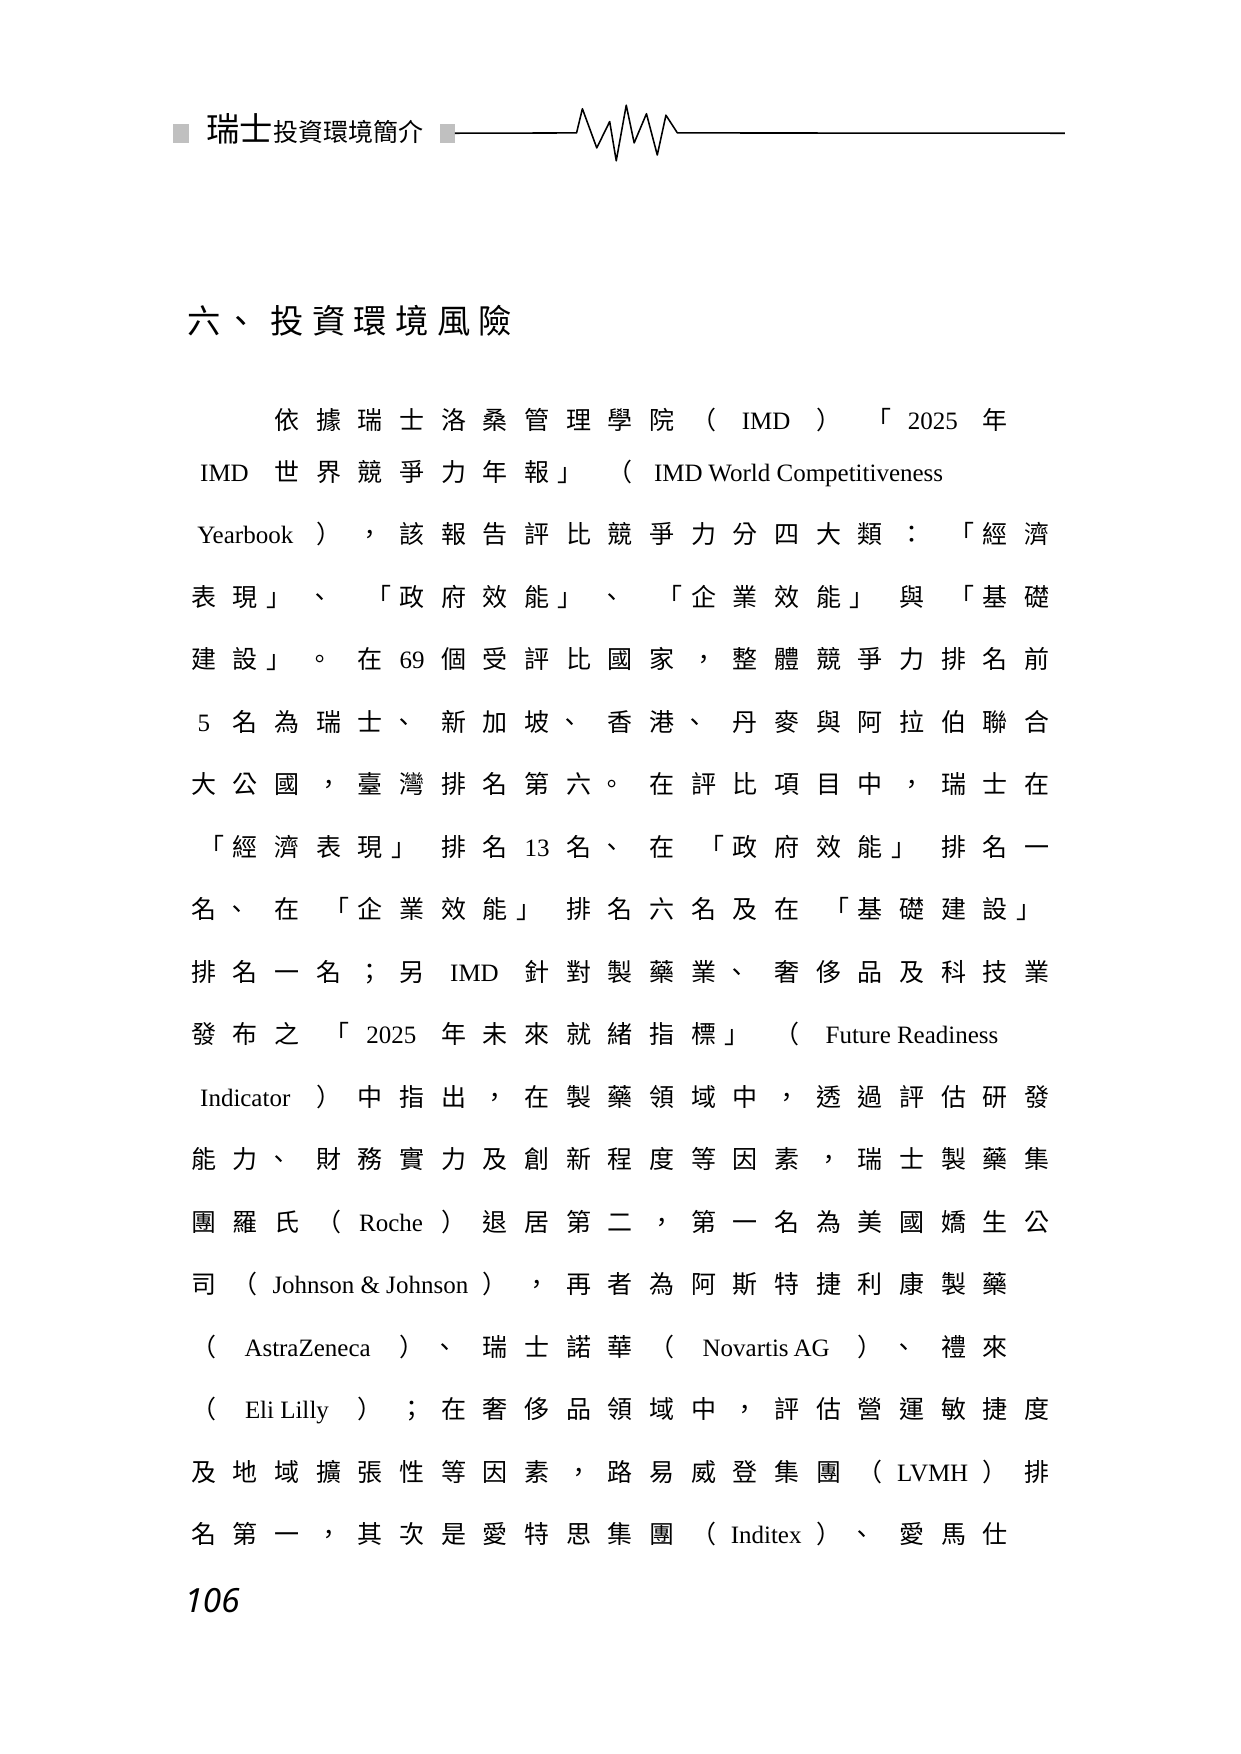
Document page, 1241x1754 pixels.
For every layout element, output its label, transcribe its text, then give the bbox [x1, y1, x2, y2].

text 依據瑞士洛桑管理學院（IMD）「2025年IMD世界競爭力年報」（IMD World Competitiveness Yearbook），該報告評比競爭力分四大類：「經濟表現」、「政府效能」、「企業效能」與「基礎建設」。在69個受評比國家，整體競爭力排名前5名為瑞士、新加坡、香港、丹麥與阿拉伯聯合大公國，臺灣排名第六。在評比項目中，瑞士在「經濟表現」排名13名、在「政府效能」排名一名、在「企業效能」排名六名及在「基礎建設」排名一名；另IMD針對製藥業、奢侈品及科技業發布之「2025年未來就緒指標」（Future Readiness Indicator）中指出，在製藥領域中，透過評估研發能力、財務實力及創新程度等因素，瑞士製藥集團羅氏（Roche）退居第二，第一名為美國嬌生公司（Johnson & Johnson），再者為阿斯特捷利康製藥（AstraZeneca）、瑞士諾華（Novartis AG）、禮來（Eli Lilly）；在奢侈品領域中，評估營運敏捷度及地域擴張性等因素，路易威登集團（LVMH）排名第一，其次是愛特思集團（Inditex）、愛馬仕 [183, 366, 1058, 1554]
text 六、投資環境風險 [183, 277, 1058, 339]
